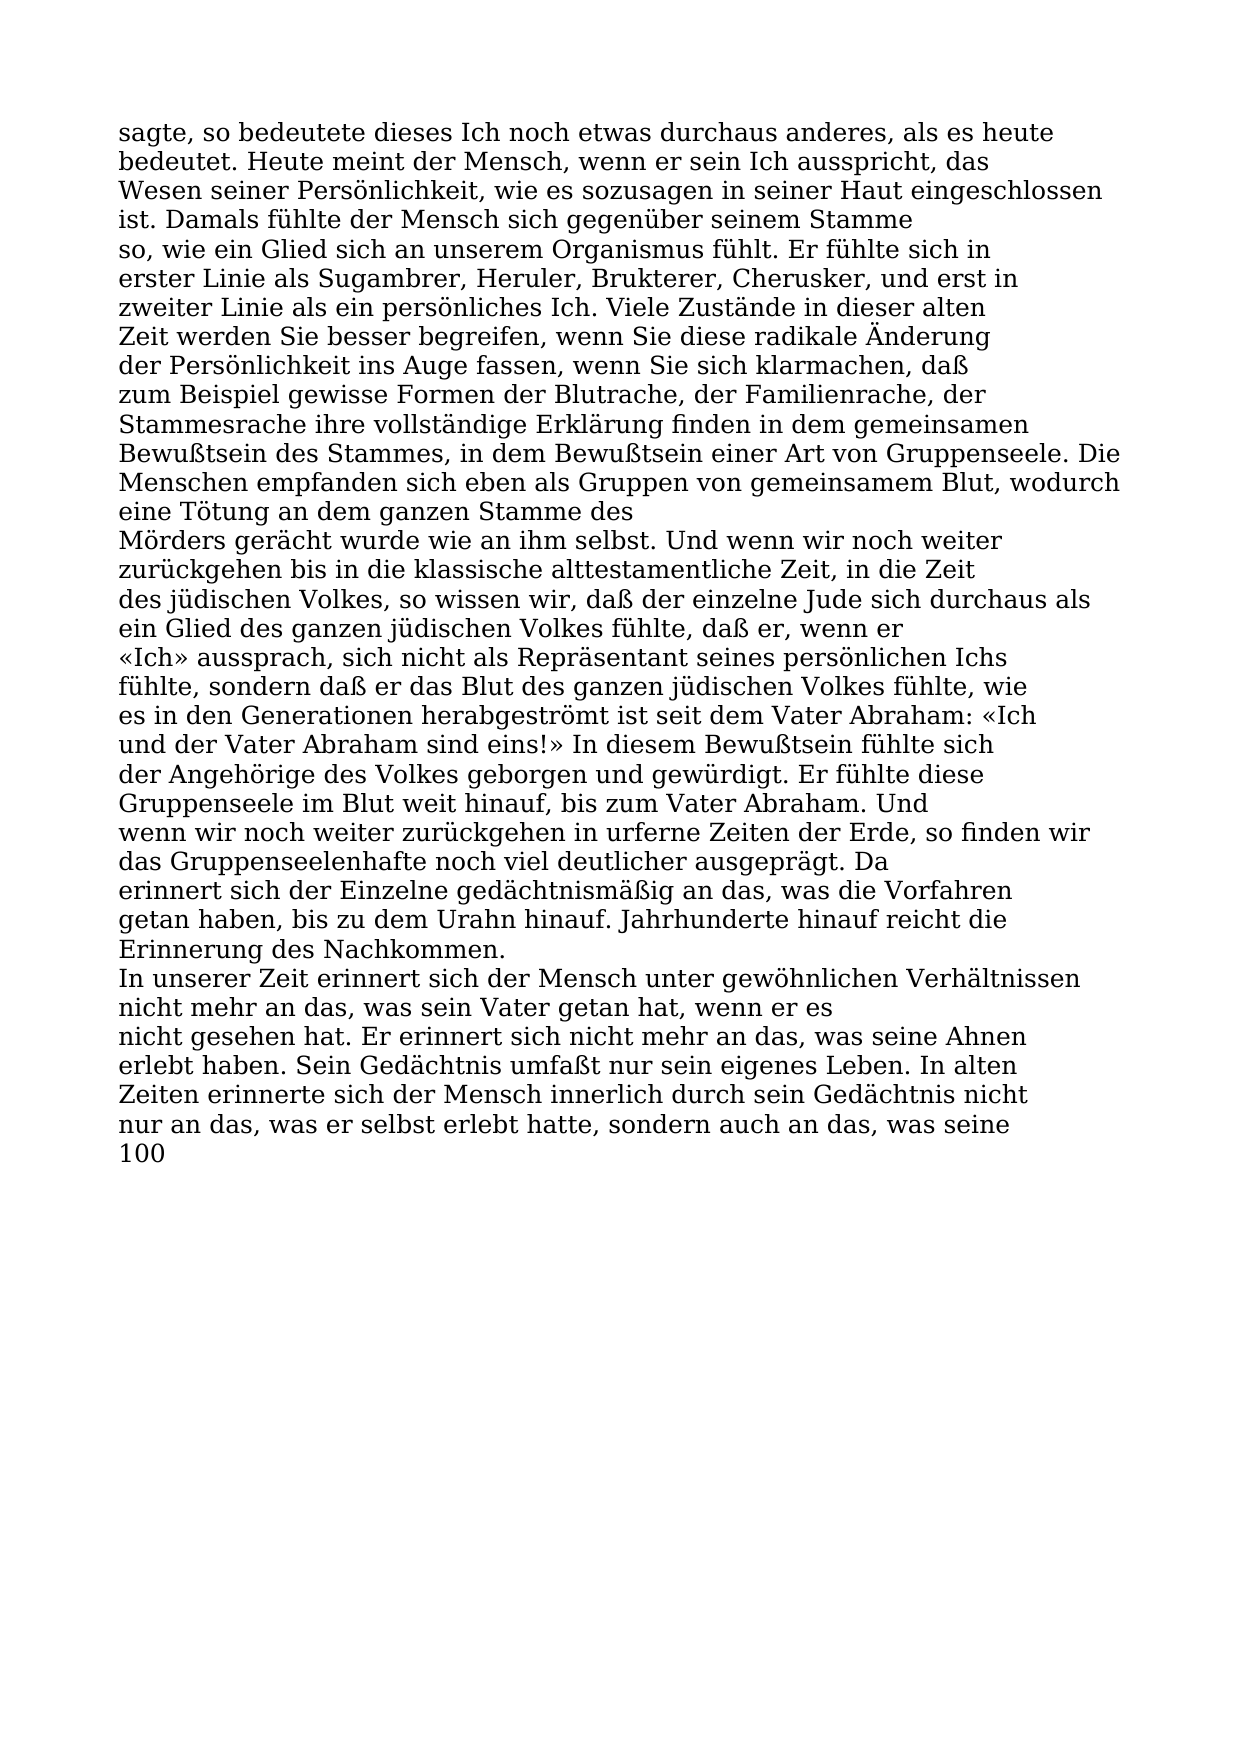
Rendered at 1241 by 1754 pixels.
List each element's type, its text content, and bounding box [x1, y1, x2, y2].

text der Persönlichkeit ins Auge fassen, wenn Sie sich klarmachen, daß [118, 351, 1122, 381]
text zweiter Linie als ein persönliches Ich. Viele Zustände in dieser alten [118, 293, 1122, 322]
text Gruppenseele im Blut weit hinauf, bis zum Vater Abraham. Und [118, 789, 1122, 818]
text erinnert sich der Einzelne gedächtnismäßig an das, was die Vorfahren [118, 876, 1122, 906]
text erster Linie als Sugambrer, Heruler, Brukterer, Cherusker, und erst in [118, 264, 1122, 293]
text sagte, so bedeutete dieses Ich noch etwas durchaus anderes, als es heute [118, 118, 1122, 147]
text Wesen seiner Persönlichkeit, wie es sozusagen in seiner Haut eingeschlossen ist. Damals fühlte der Mensch sich gegenüber seinem Stamme [118, 176, 1122, 235]
text des jüdischen Volkes, so wissen wir, daß der einzelne Jude sich durchaus als ein Glied des ganzen jüdischen Volkes fühlte, daß er, wenn er [118, 585, 1122, 643]
text Mörders gerächt wurde wie an ihm selbst. Und wenn wir noch weiter [118, 526, 1122, 556]
text und der Vater Abraham sind eins!» In diesem Bewußtsein fühlte sich [118, 731, 1122, 760]
text erlebt haben. Sein Gedächtnis umfaßt nur sein eigenes Leben. In alten [118, 1051, 1122, 1081]
text zurückgehen bis in die klassische alttestamentliche Zeit, in die Zeit [118, 556, 1122, 585]
text der Angehörige des Volkes geborgen und gewürdigt. Er fühlte diese [118, 760, 1122, 789]
text 100 [118, 1139, 1122, 1168]
text getan haben, bis zu dem Urahn hinauf. Jahrhunderte hinauf reicht die [118, 906, 1122, 935]
text es in den Generationen herabgeströmt ist seit dem Vater Abraham: «Ich [118, 701, 1122, 731]
text bedeutet. Heute meint der Mensch, wenn er sein Ich ausspricht, das [118, 147, 1122, 176]
text so, wie ein Glied sich an unserem Organismus fühlt. Er fühlte sich in [118, 235, 1122, 264]
text zum Beispiel gewisse Formen der Blutrache, der Familienrache, der [118, 381, 1122, 410]
text In unserer Zeit erinnert sich der Mensch unter gewöhnlichen Verhältnissen nicht mehr an das, was sein Vater getan hat, wenn er es [118, 964, 1122, 1022]
text Stammesrache ihre vollständige Erklärung finden in dem gemeinsamen Bewußtsein des Stammes, in dem Bewußtsein einer Art von Gruppenseele. Die Menschen empfanden sich eben als Gruppen von gemeinsamem Blut, wodurch eine Tötung an dem ganzen Stamme des [118, 410, 1122, 526]
text Erinnerung des Nachkommen. [118, 935, 1122, 964]
text nur an das, was er selbst erlebt hatte, sondern auch an das, was seine [118, 1110, 1122, 1139]
text fühlte, sondern daß er das Blut des ganzen jüdischen Volkes fühlte, wie [118, 672, 1122, 701]
text Zeiten erinnerte sich der Mensch innerlich durch sein Gedächtnis nicht [118, 1081, 1122, 1110]
text nicht gesehen hat. Er erinnert sich nicht mehr an das, was seine Ahnen [118, 1022, 1122, 1051]
text wenn wir noch weiter zurückgehen in urferne Zeiten der Erde, so finden wir das Gruppenseelenhafte noch viel deutlicher ausgeprägt. Da [118, 818, 1122, 876]
text Zeit werden Sie besser begreifen, wenn Sie diese radikale Änderung [118, 322, 1122, 351]
text «Ich» aussprach, sich nicht als Repräsentant seines persönlichen Ichs [118, 643, 1122, 672]
